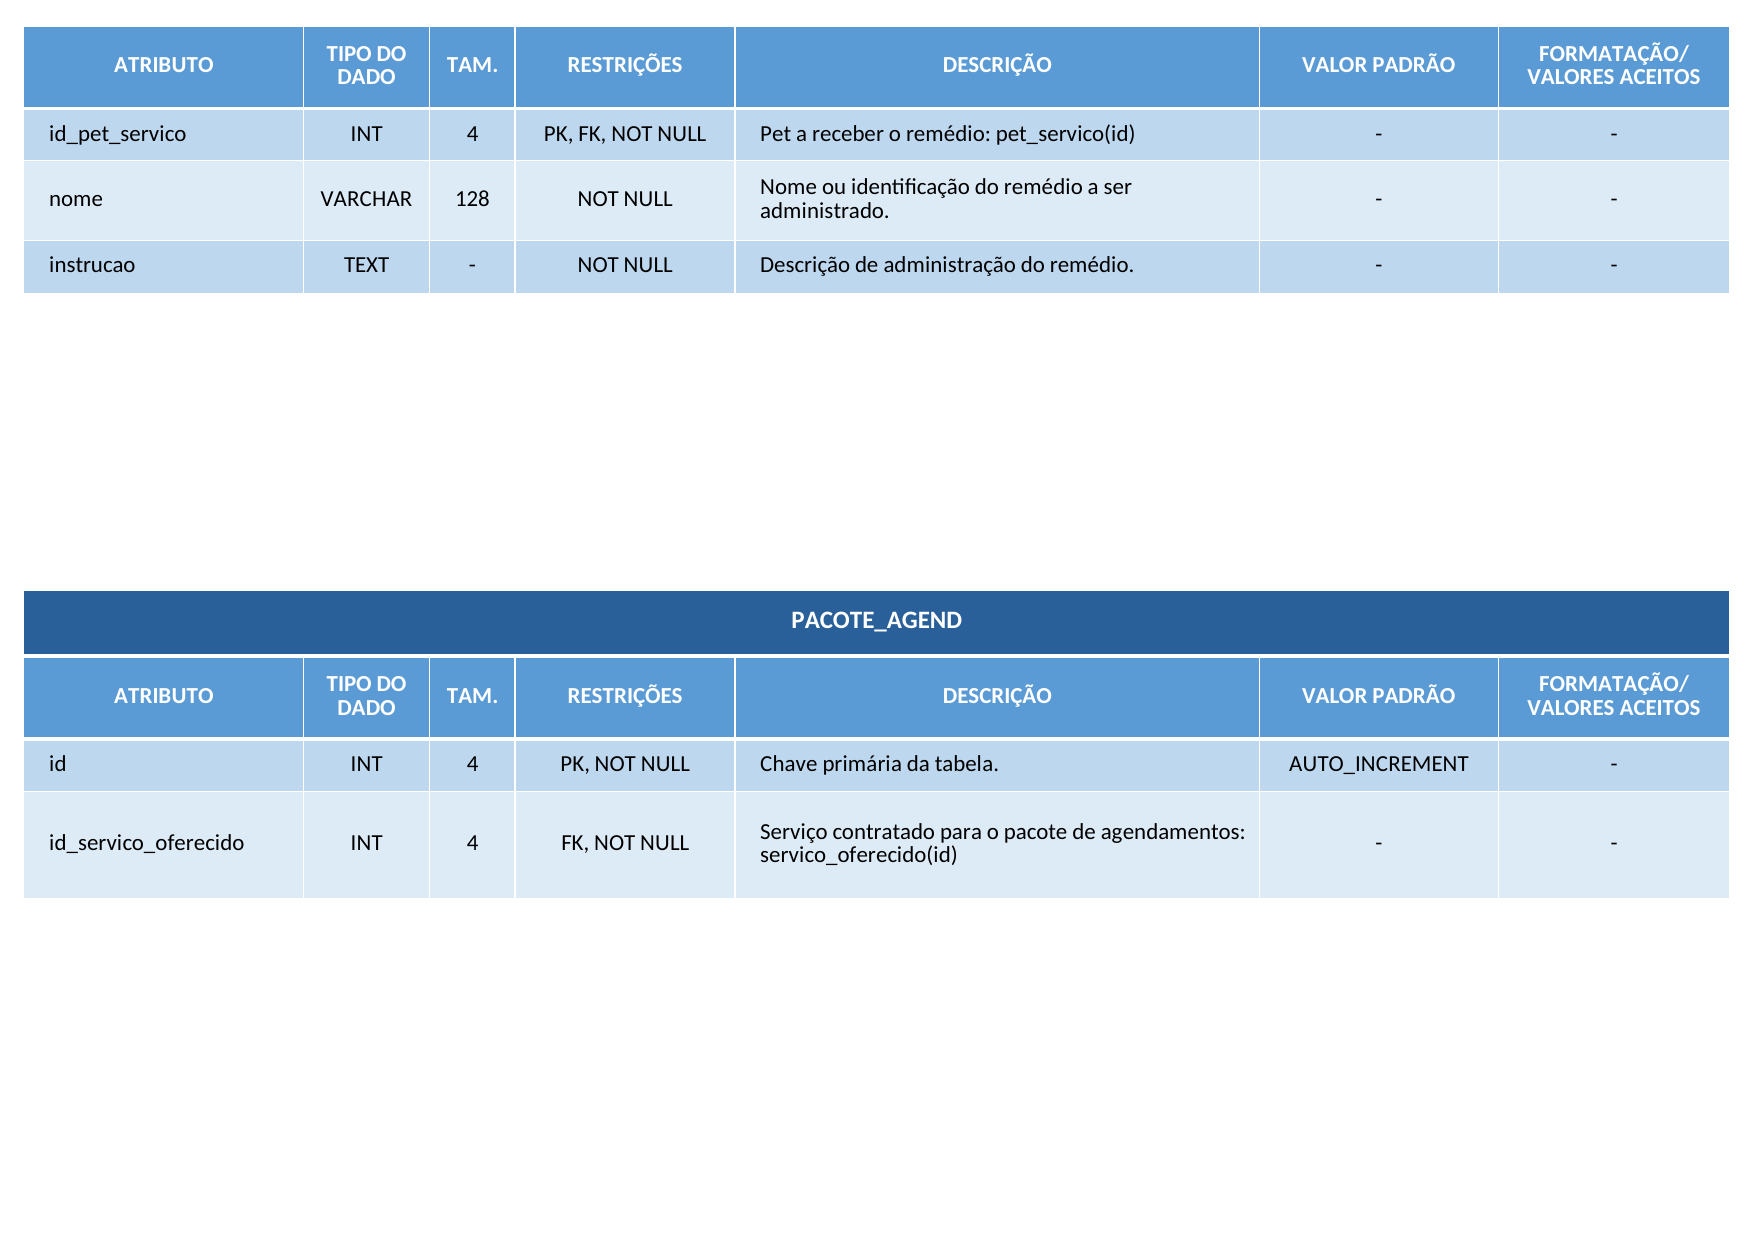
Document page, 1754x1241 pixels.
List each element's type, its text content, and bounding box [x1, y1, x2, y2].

table_cell - [1260, 161, 1498, 240]
table_cell - [1499, 161, 1729, 240]
table_cell FORMATAÇÃO/VALORES ACEITOS [1499, 658, 1729, 737]
table_cell TAM. [430, 27, 514, 107]
table_cell RESTRIÇÕES [516, 658, 734, 737]
table_cell Chave primária da tabela. [736, 741, 1259, 791]
table_cell TEXT [304, 241, 429, 293]
table_cell ATRIBUTO [24, 658, 303, 737]
table_cell TIPO DO DADO [304, 27, 429, 107]
table_cell - [1260, 241, 1498, 293]
table_cell ATRIBUTO [24, 27, 303, 107]
table_cell VALOR PADRÃO [1260, 658, 1498, 737]
table_cell 4 [430, 792, 514, 898]
table_cell PK, FK, NOT NULL [516, 110, 734, 160]
table_cell nome [24, 161, 303, 240]
table_cell 4 [430, 741, 514, 791]
table_cell AUTO_INCREMENT [1260, 741, 1498, 791]
table_cell Serviço contratado para o pacote de agendamentos: servico_oferecido(id) [736, 792, 1259, 898]
table_cell - [1499, 792, 1729, 898]
table_cell - [1260, 792, 1498, 898]
table_cell instrucao [24, 241, 303, 293]
table_cell Nome ou identificação do remédio a ser administrado. [736, 161, 1259, 240]
table_cell Descrição de administração do remédio. [736, 241, 1259, 293]
table_cell id [24, 741, 303, 791]
table_cell PK, NOT NULL [516, 741, 734, 791]
table_cell INT [304, 741, 429, 791]
table_cell FORMATAÇÃO/VALORES ACEITOS [1499, 27, 1729, 107]
table_cell INT [304, 110, 429, 160]
table_cell - [430, 241, 514, 293]
table_cell DESCRIÇÃO [736, 658, 1259, 737]
table_cell TAM. [430, 658, 514, 737]
table_cell FK, NOT NULL [516, 792, 734, 898]
table_header PACOTE_AGEND [24, 591, 1729, 654]
table_cell Pet a receber o remédio: pet_servico(id) [736, 110, 1259, 160]
table_cell RESTRIÇÕES [516, 27, 734, 107]
table_cell - [1499, 741, 1729, 791]
table_cell 128 [430, 161, 514, 240]
table_cell INT [304, 792, 429, 898]
table_cell VALOR PADRÃO [1260, 27, 1498, 107]
table_cell NOT NULL [516, 241, 734, 293]
table_cell NOT NULL [516, 161, 734, 240]
table_cell id_servico_oferecido [24, 792, 303, 898]
table_cell id_pet_servico [24, 110, 303, 160]
table_cell - [1499, 241, 1729, 293]
table_cell TIPO DO DADO [304, 658, 429, 737]
table_cell - [1499, 110, 1729, 160]
table_cell - [1260, 110, 1498, 160]
table_cell DESCRIÇÃO [736, 27, 1259, 107]
table_cell 4 [430, 110, 514, 160]
table_cell VARCHAR [304, 161, 429, 240]
